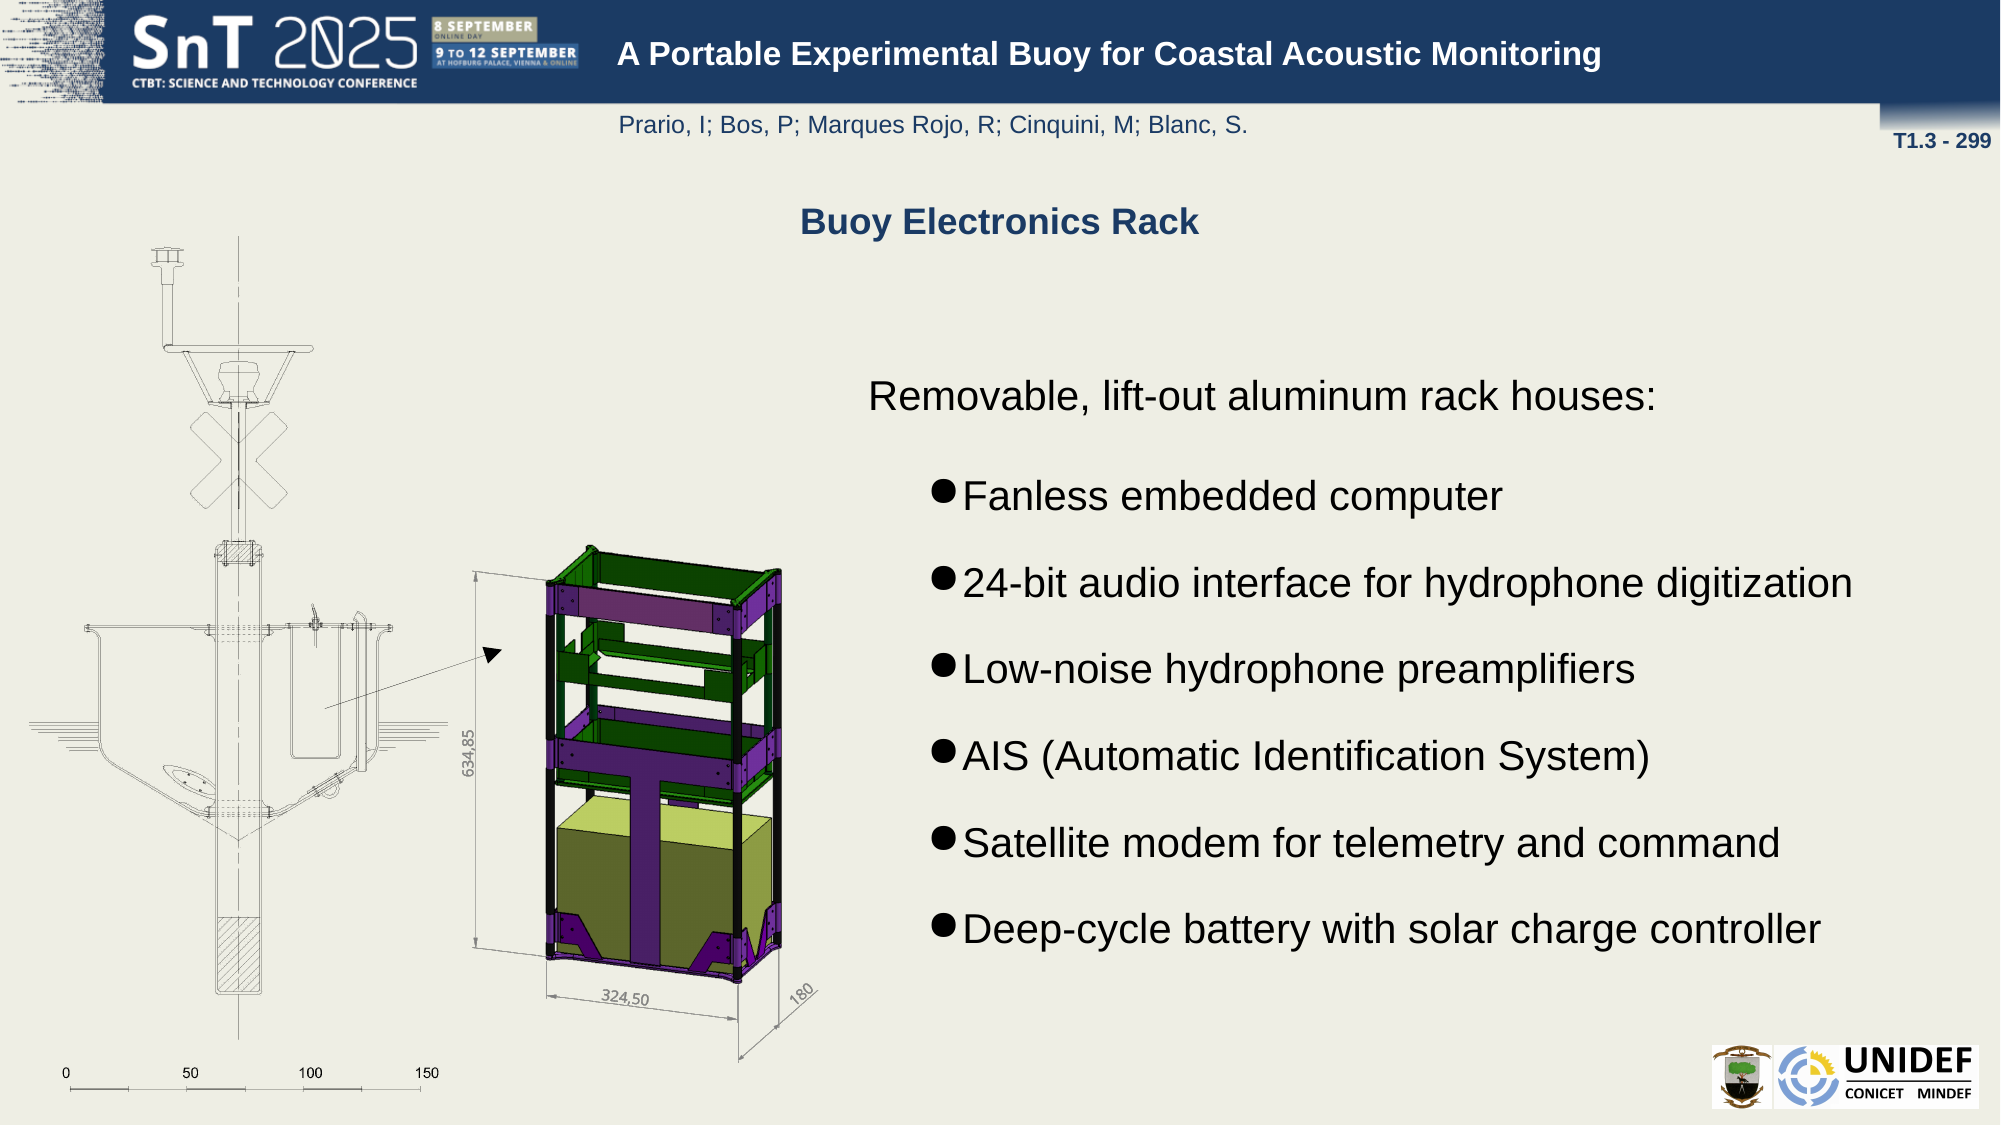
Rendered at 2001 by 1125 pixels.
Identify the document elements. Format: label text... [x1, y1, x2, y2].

picture [0, 0, 2001, 1125]
text_box T1.3 - 299 [1884, 0, 2000, 154]
text_box Removable, lift-out aluminum rack houses: Fanless embedded computer 24-bit audio interface for hydrophone digitization Low-noise hydrophone preamplifiers AIS (Automatic Identification System) Satellite modem for telemetry and command Deep-cycle battery with solar charge controller [868, 368, 1973, 990]
text_box Prario, I; Bos, P; Marques Rojo, R; Cinquini, M; Blanc, S. [618, 108, 1869, 170]
text_box A Portable Experimental Buoy for Coastal Acoustic Monitoring [616, 11, 1869, 93]
text_box Buoy Electronics Rack [26, 195, 1974, 250]
